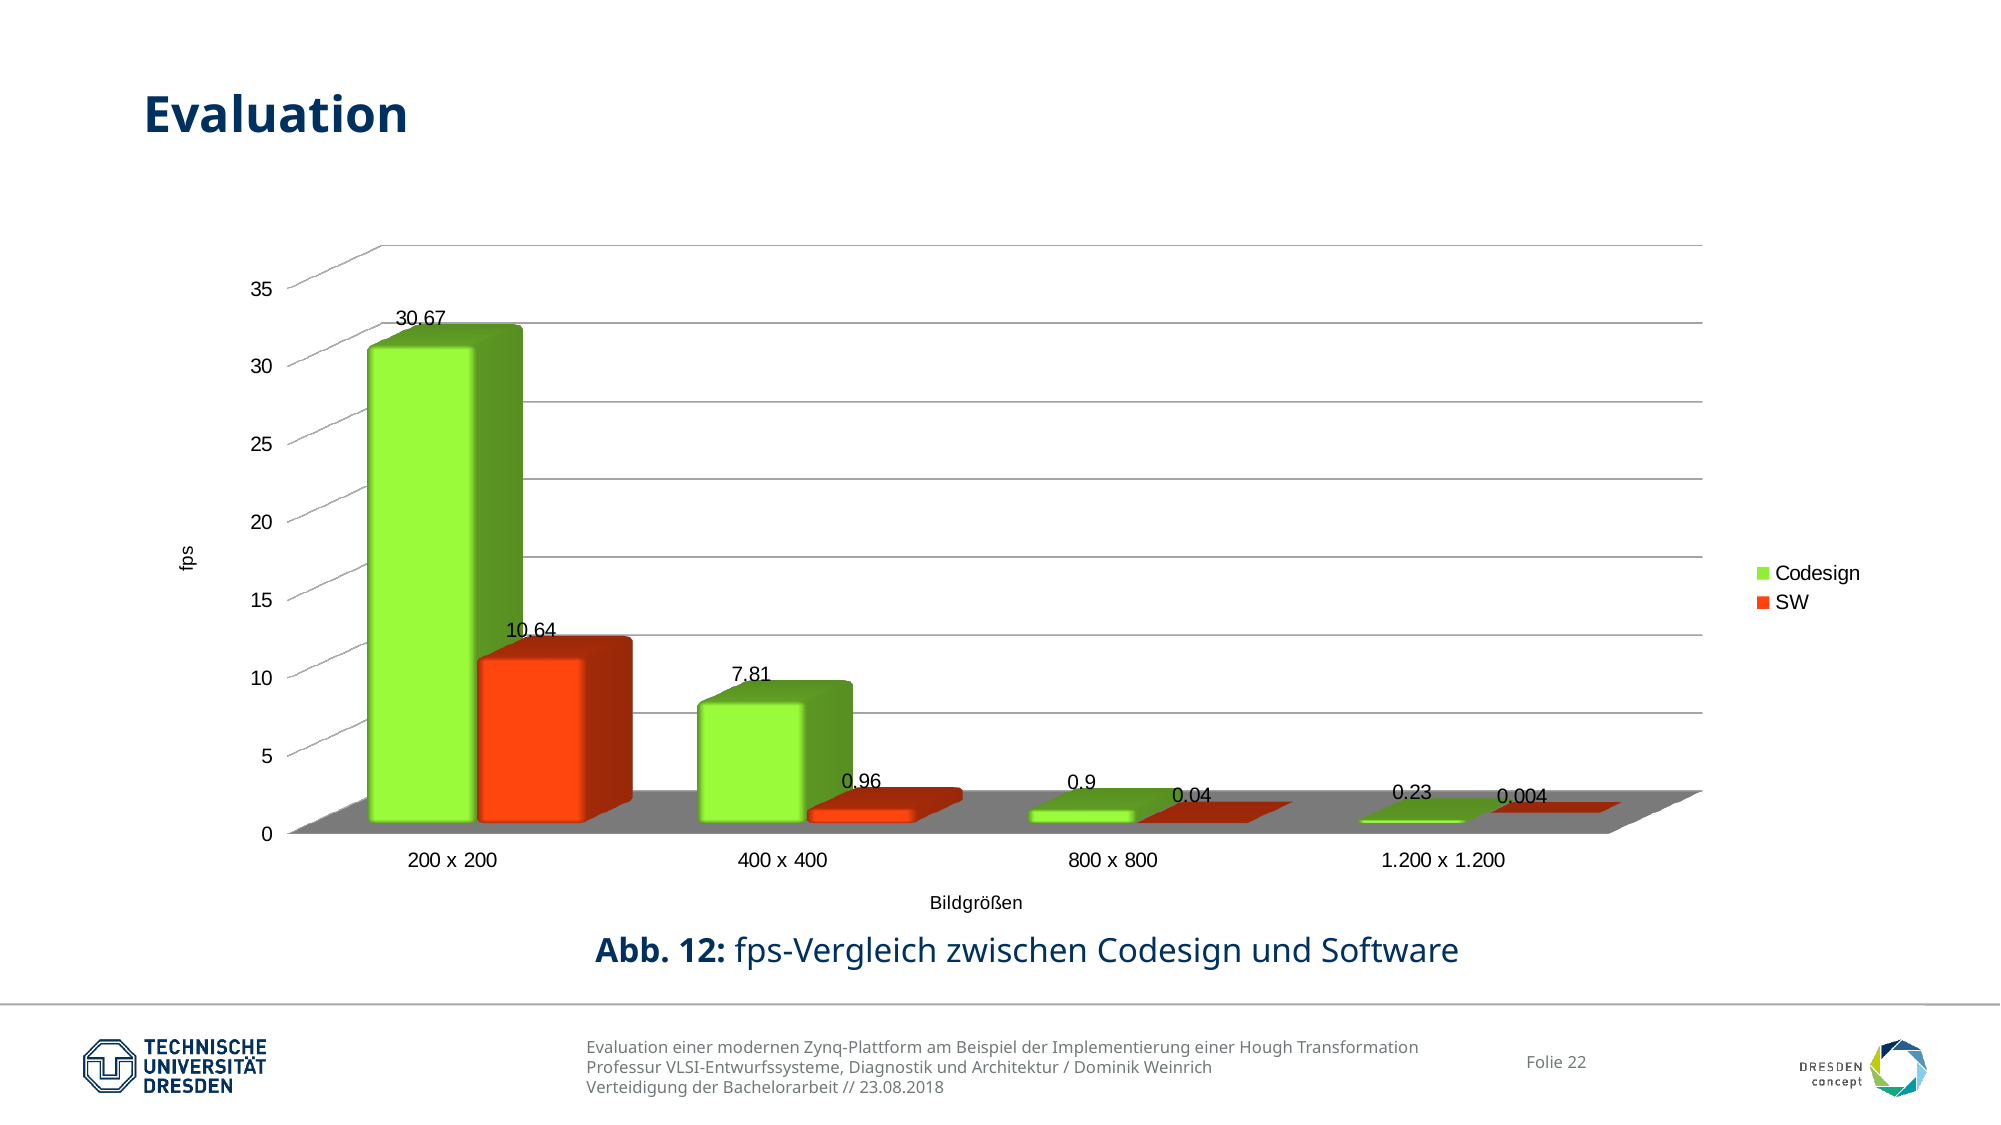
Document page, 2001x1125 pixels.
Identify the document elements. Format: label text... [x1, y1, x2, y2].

list Abb. 12: fps-Vergleich zwischen Codesign und Software [177, 927, 1880, 986]
picture [1800, 1039, 1927, 1097]
chart [143, 231, 1880, 945]
picture [83, 1039, 266, 1093]
title Evaluation [143, 56, 1880, 169]
